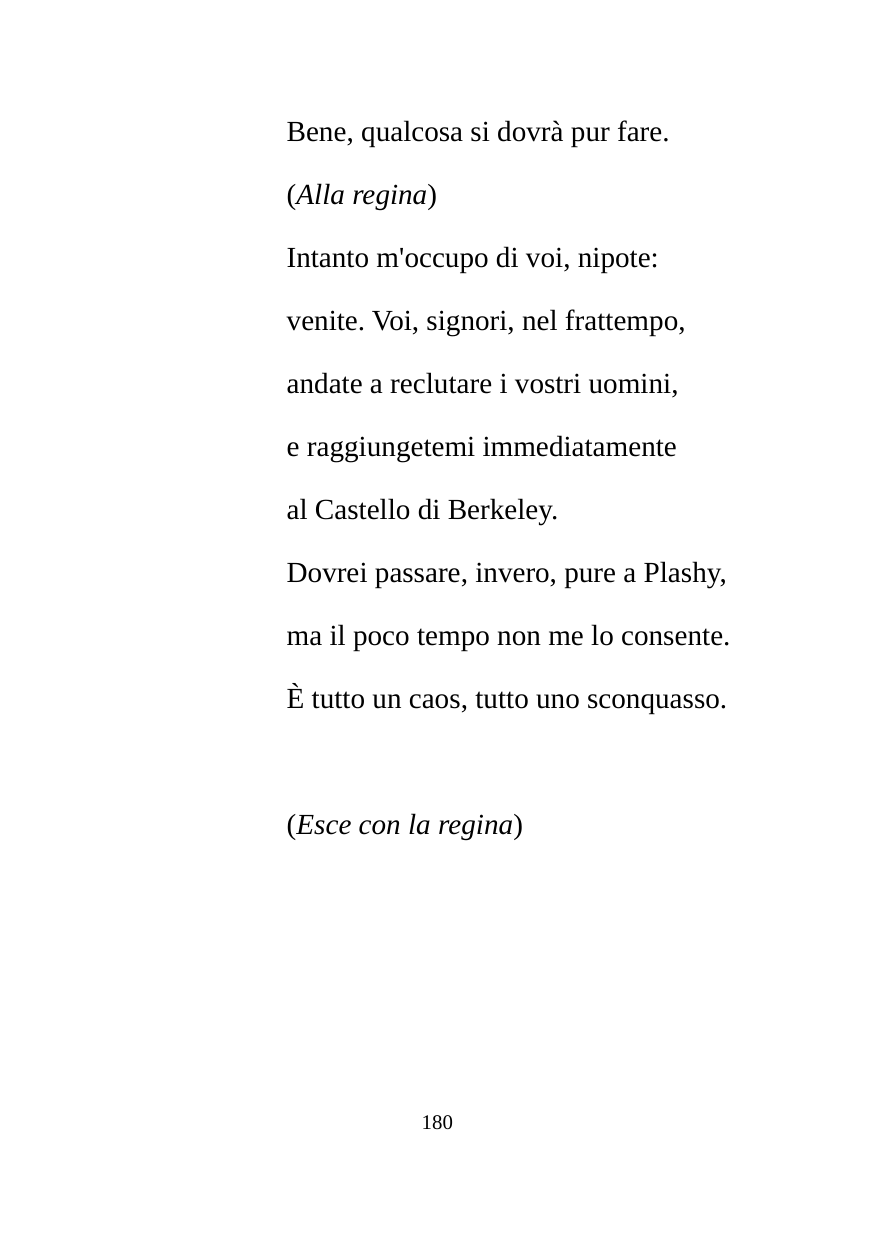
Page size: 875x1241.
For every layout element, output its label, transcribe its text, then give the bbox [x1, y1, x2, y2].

table_cell Bene, qualcosa si dovrà pur fare. (Alla regina) Intanto m'occupo di voi, nipote: venite. Voi, signori, nel frattempo, andate a reclutare i vostri uomini, e raggiungetemi immediatamente al Castello di Berkeley. Dovrei passare, invero, pure a Plashy, ma il poco tempo non me lo consente. È tutto un caos, tutto uno sconquasso. (Esce con la regina) [279, 106, 768, 941]
table_cell [106, 106, 279, 941]
